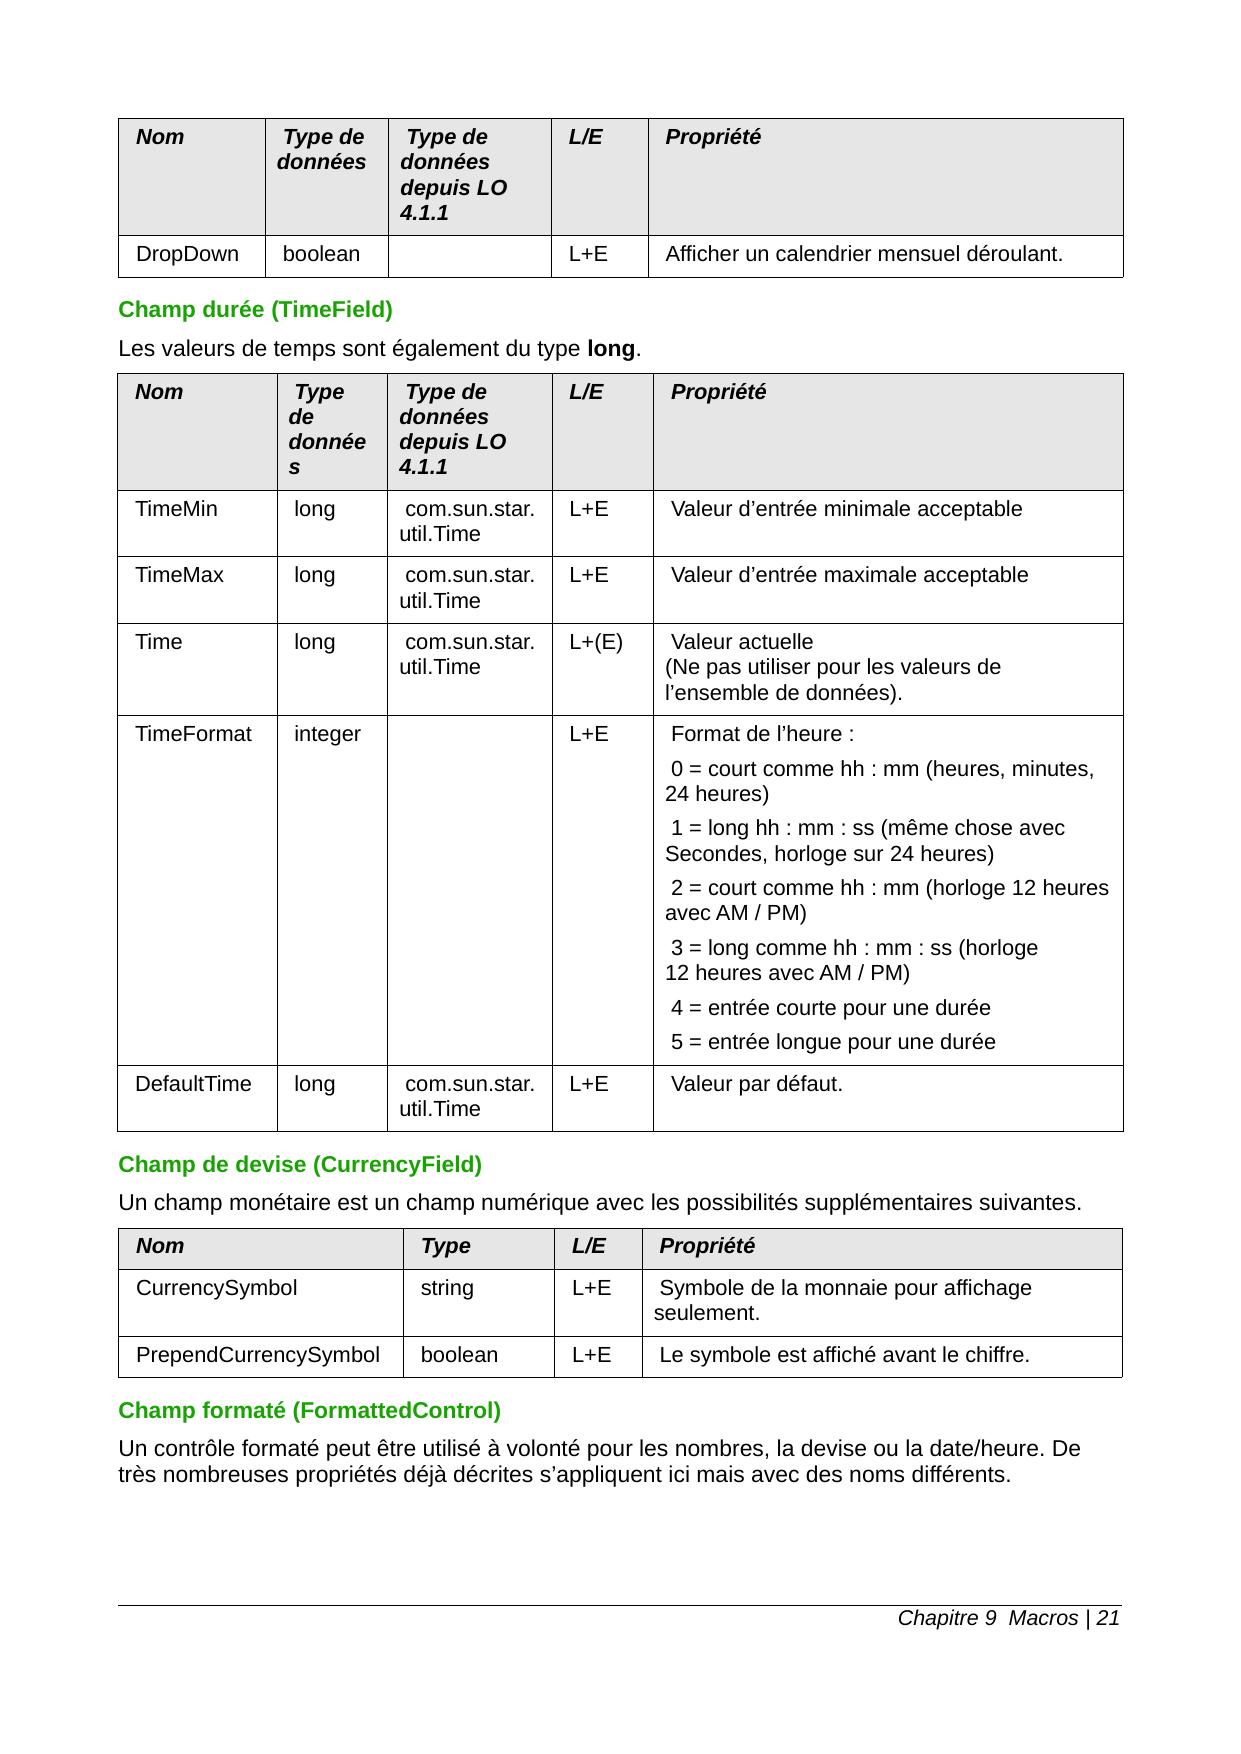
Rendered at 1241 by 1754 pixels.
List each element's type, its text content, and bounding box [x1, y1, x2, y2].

table_cell L+E [555, 1270, 642, 1336]
subtitle Champ durée (TimeField) [118, 296, 1122, 323]
table_cell L+E [555, 1337, 642, 1377]
table_cell Afficher un calendrier mensuel déroulant. [649, 236, 1123, 277]
table_header L/E [553, 374, 653, 490]
table_cell boolean [404, 1337, 554, 1377]
table_cell CurrencySymbol [119, 1270, 403, 1336]
table_header L/E [555, 1229, 642, 1269]
table_cell integer [278, 716, 387, 1065]
table_header Propriété [654, 374, 1123, 490]
table_cell [388, 716, 552, 1065]
table_cell DropDown [119, 236, 265, 277]
table_cell Format de l’heure : 0 = court comme hh : mm (heures, minutes, 24 heures) 1 = long hh : mm : ss (même chose avec Secondes, horloge sur 24 heures) 2 = court comme hh : mm (horloge 12 heures avec AM / PM) 3 = long comme hh : mm : ss (horloge 12 heures avec AM / PM) 4 = entrée courte pour une durée 5 = entrée longue pour une durée [654, 716, 1123, 1065]
text Un champ monétaire est un champ numérique avec les possibilités supplémentaires suivantes. [118, 1189, 1122, 1216]
table_header L/E [552, 119, 648, 235]
table_cell [389, 236, 551, 277]
table_cell DefaultTime [118, 1066, 277, 1131]
subtitle Champ formaté (FormattedControl) [118, 1397, 1122, 1423]
table_header Nom [118, 374, 277, 490]
table_cell TimeFormat [118, 716, 277, 1065]
text Un contrôle formaté peut être utilisé à volonté pour les nombres, la devise ou la date/heure. De très nombreuses propriétés déjà décrites s’appliquent ici mais avec des noms différents. [118, 1435, 1122, 1488]
table_cell Time [118, 624, 277, 715]
table_cell L+E [552, 236, 648, 277]
table_cell TimeMin [118, 491, 277, 556]
table_cell L+E [553, 716, 653, 1065]
table_cell com.sun.star.util.Time [388, 491, 552, 556]
table_cell L+(E) [553, 624, 653, 715]
table_cell com.sun.star.util.Time [388, 1066, 552, 1131]
table_cell L+E [553, 491, 653, 556]
table_header Type de données depuis LO 4.1.1 [388, 374, 552, 490]
table_cell long [278, 624, 387, 715]
table_cell TimeMax [118, 557, 277, 623]
table_header Nom [119, 119, 265, 235]
table_cell Valeur d’entrée maximale acceptable [654, 557, 1123, 623]
table_header Propriété [643, 1229, 1122, 1269]
table_header Type [404, 1229, 554, 1269]
table_header Propriété [649, 119, 1123, 235]
table_cell L+E [553, 557, 653, 623]
table_cell long [278, 557, 387, 623]
table_cell string [404, 1270, 554, 1336]
table_cell Symbole de la monnaie pour affichage seulement. [643, 1270, 1122, 1336]
table_header Nom [119, 1229, 403, 1269]
table_cell PrependCurrencySymbol [119, 1337, 403, 1377]
table_cell long [278, 1066, 387, 1131]
table_cell Valeur d’entrée minimale acceptable [654, 491, 1123, 556]
table_cell Valeur actuelle (Ne pas utiliser pour les valeurs de l’ensemble de données). [654, 624, 1123, 715]
table_header Type de données depuis LO 4.1.1 [389, 119, 551, 235]
table_header Type de données [278, 374, 387, 490]
table_cell com.sun.star.util.Time [388, 624, 552, 715]
table_cell L+E [553, 1066, 653, 1131]
text Les valeurs de temps sont également du type long. [118, 334, 1122, 361]
table_cell com.sun.star.util.Time [388, 557, 552, 623]
table_cell long [278, 491, 387, 556]
subtitle Champ de devise (CurrencyField) [118, 1151, 1122, 1177]
table_cell Valeur par défaut. [654, 1066, 1123, 1131]
table_header Type de données [266, 119, 388, 235]
table_cell Le symbole est affiché avant le chiffre. [643, 1337, 1122, 1377]
table_cell boolean [266, 236, 388, 277]
